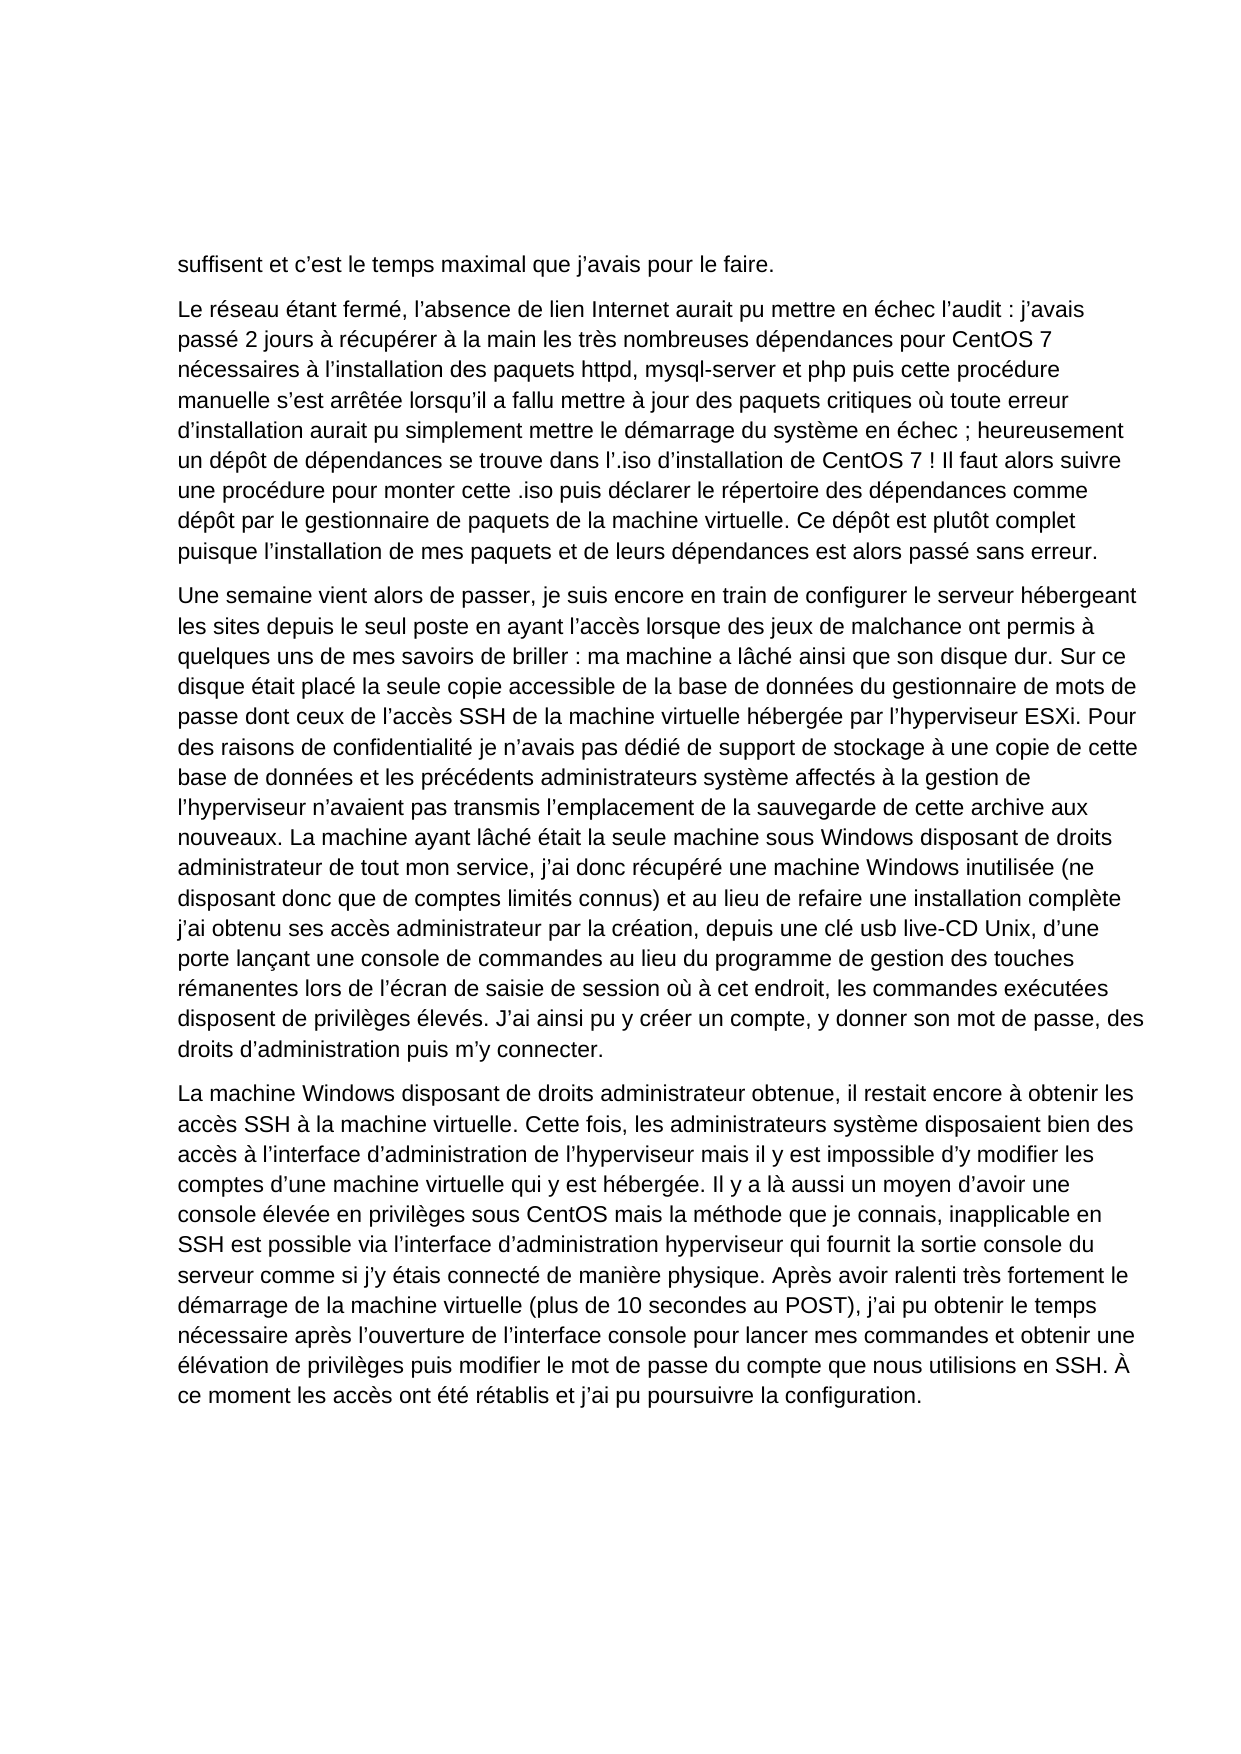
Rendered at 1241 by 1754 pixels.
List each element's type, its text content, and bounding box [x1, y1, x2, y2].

text La machine Windows disposant de droits administrateur obtenue, il restait encore à obtenir les accès SSH à la machine virtuelle. Cette fois, les administrateurs système disposaient bien des accès à l’interface d’administration de l’hyperviseur mais il y est impossible d’y modifier les comptes d’une machine virtuelle qui y est hébergée. Il y a là aussi un moyen d’avoir une console élevée en privilèges sous CentOS mais la méthode que je connais, inapplicable en SSH est possible via l’interface d’administration hyperviseur qui fournit la sortie console du serveur comme si j’y étais connecté de manière physique. Après avoir ralenti très fortement le démarrage de la machine virtuelle (plus de 10 secondes au POST), j’ai pu obtenir le temps nécessaire après l’ouverture de l’interface console pour lancer mes commandes et obtenir une élévation de privilèges puis modifier le mot de passe du compte que nous utilisions en SSH. À ce moment les accès ont été rétablis et j’ai pu poursuivre la configuration. [177, 1080, 1152, 1409]
text Une semaine vient alors de passer, je suis encore en train de configurer le serveur hébergeant les sites depuis le seul poste en ayant l’accès lorsque des jeux de malchance ont permis à quelques uns de mes savoirs de briller : ma machine a lâché ainsi que son disque dur. Sur ce disque était placé la seule copie accessible de la base de données du gestionnaire de mots de passe dont ceux de l’accès SSH de la machine virtuelle hébergée par l’hyperviseur ESXi. Pour des raisons de confidentialité je n’avais pas dédié de support de stockage à une copie de cette base de données et les précédents administrateurs système affectés à la gestion de l’hyperviseur n’avaient pas transmis l’emplacement de la sauvegarde de cette archive aux nouveaux. La machine ayant lâché était la seule machine sous Windows disposant de droits administrateur de tout mon service, j’ai donc récupéré une machine Windows inutilisée (ne disposant donc que de comptes limités connus) et au lieu de refaire une installation complète j’ai obtenu ses accès administrateur par la création, depuis une clé usb live-CD Unix, d’une porte lançant une console de commandes au lieu du programme de gestion des touches rémanentes lors de l’écran de saisie de session où à cet endroit, les commandes exécutées disposent de privilèges élevés. J’ai ainsi pu y créer un compte, y donner son mot de passe, des droits d’administration puis m’y connecter. [177, 582, 1152, 1062]
text Le réseau étant fermé, l’absence de lien Internet aurait pu mettre en échec l’audit : j’avais passé 2 jours à récupérer à la main les très nombreuses dépendances pour CentOS 7 nécessaires à l’installation des paquets httpd, mysql-server et php puis cette procédure manuelle s’est arrêtée lorsqu’il a fallu mettre à jour des paquets critiques où toute erreur d’installation aurait pu simplement mettre le démarrage du système en échec ; heureusement un dépôt de dépendances se trouve dans l’.iso d’installation de CentOS 7 ! Il faut alors suivre une procédure pour monter cette .iso puis déclarer le répertoire des dépendances comme dépôt par le gestionnaire de paquets de la machine virtuelle. Ce dépôt est plutôt complet puisque l’installation de mes paquets et de leurs dépendances est alors passé sans erreur. [177, 296, 1152, 564]
text suffisent et c’est le temps maximal que j’avais pour le faire. [177, 251, 1152, 277]
